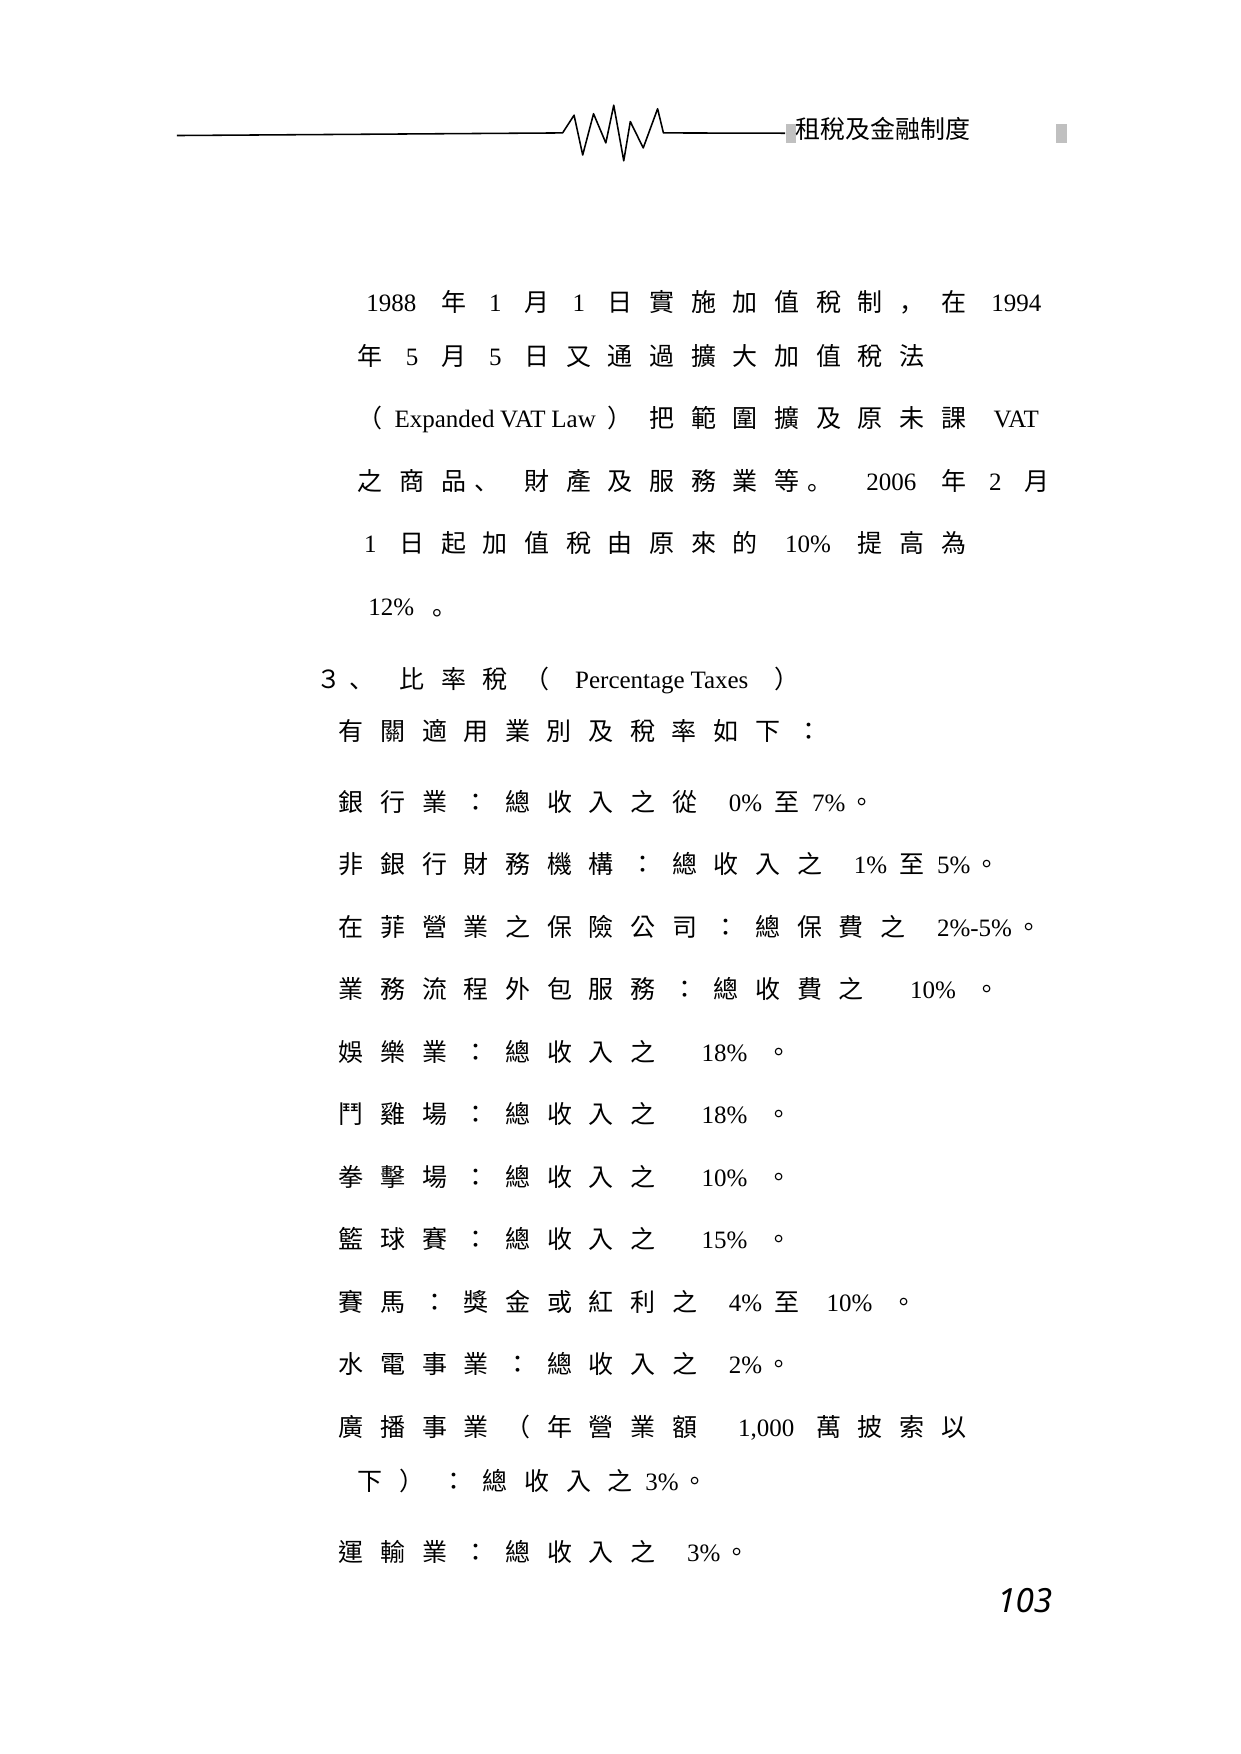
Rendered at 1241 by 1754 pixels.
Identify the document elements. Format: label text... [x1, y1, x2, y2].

text 非銀行財務機構：總收入之1%至5%。 [281, 813, 1058, 875]
text ３、比率稅（Percentage Taxes） [281, 625, 1058, 688]
text 在菲營業之保險公司：總保費之2%-5%。 [281, 875, 1058, 938]
text 賽馬：獎金或紅利之4%至10%。 [281, 1250, 1058, 1313]
text 業務流程外包服務：總收費之10%。 [281, 938, 1058, 1000]
text 籃球賽：總收入之15%。 [281, 1188, 1058, 1250]
text 運輸業：總收入之3%。 [281, 1500, 1058, 1563]
text 1988年1月1日實施加值稅制，在1994年5月5日又通過擴大加值稅法（Expanded VAT Law）把範圍擴及原未課VAT之商品、財產及服務業等。2006年2月1日起加值稅由原來的10%提高為12%。 [281, 250, 1058, 625]
text 有關適用業別及稅率如下： [281, 688, 1058, 750]
text 廣播事業（年營業額1,000萬披索以下）：總收入之3%。 [281, 1375, 1058, 1500]
text 鬥雞場：總收入之18%。 [281, 1063, 1058, 1125]
text 水電事業：總收入之2%。 [281, 1313, 1058, 1375]
text 銀行業：總收入之從0%至7%。 [281, 750, 1058, 813]
text 娛樂業：總收入之18%。 [281, 1000, 1058, 1063]
text 拳擊場：總收入之10%。 [281, 1125, 1058, 1188]
